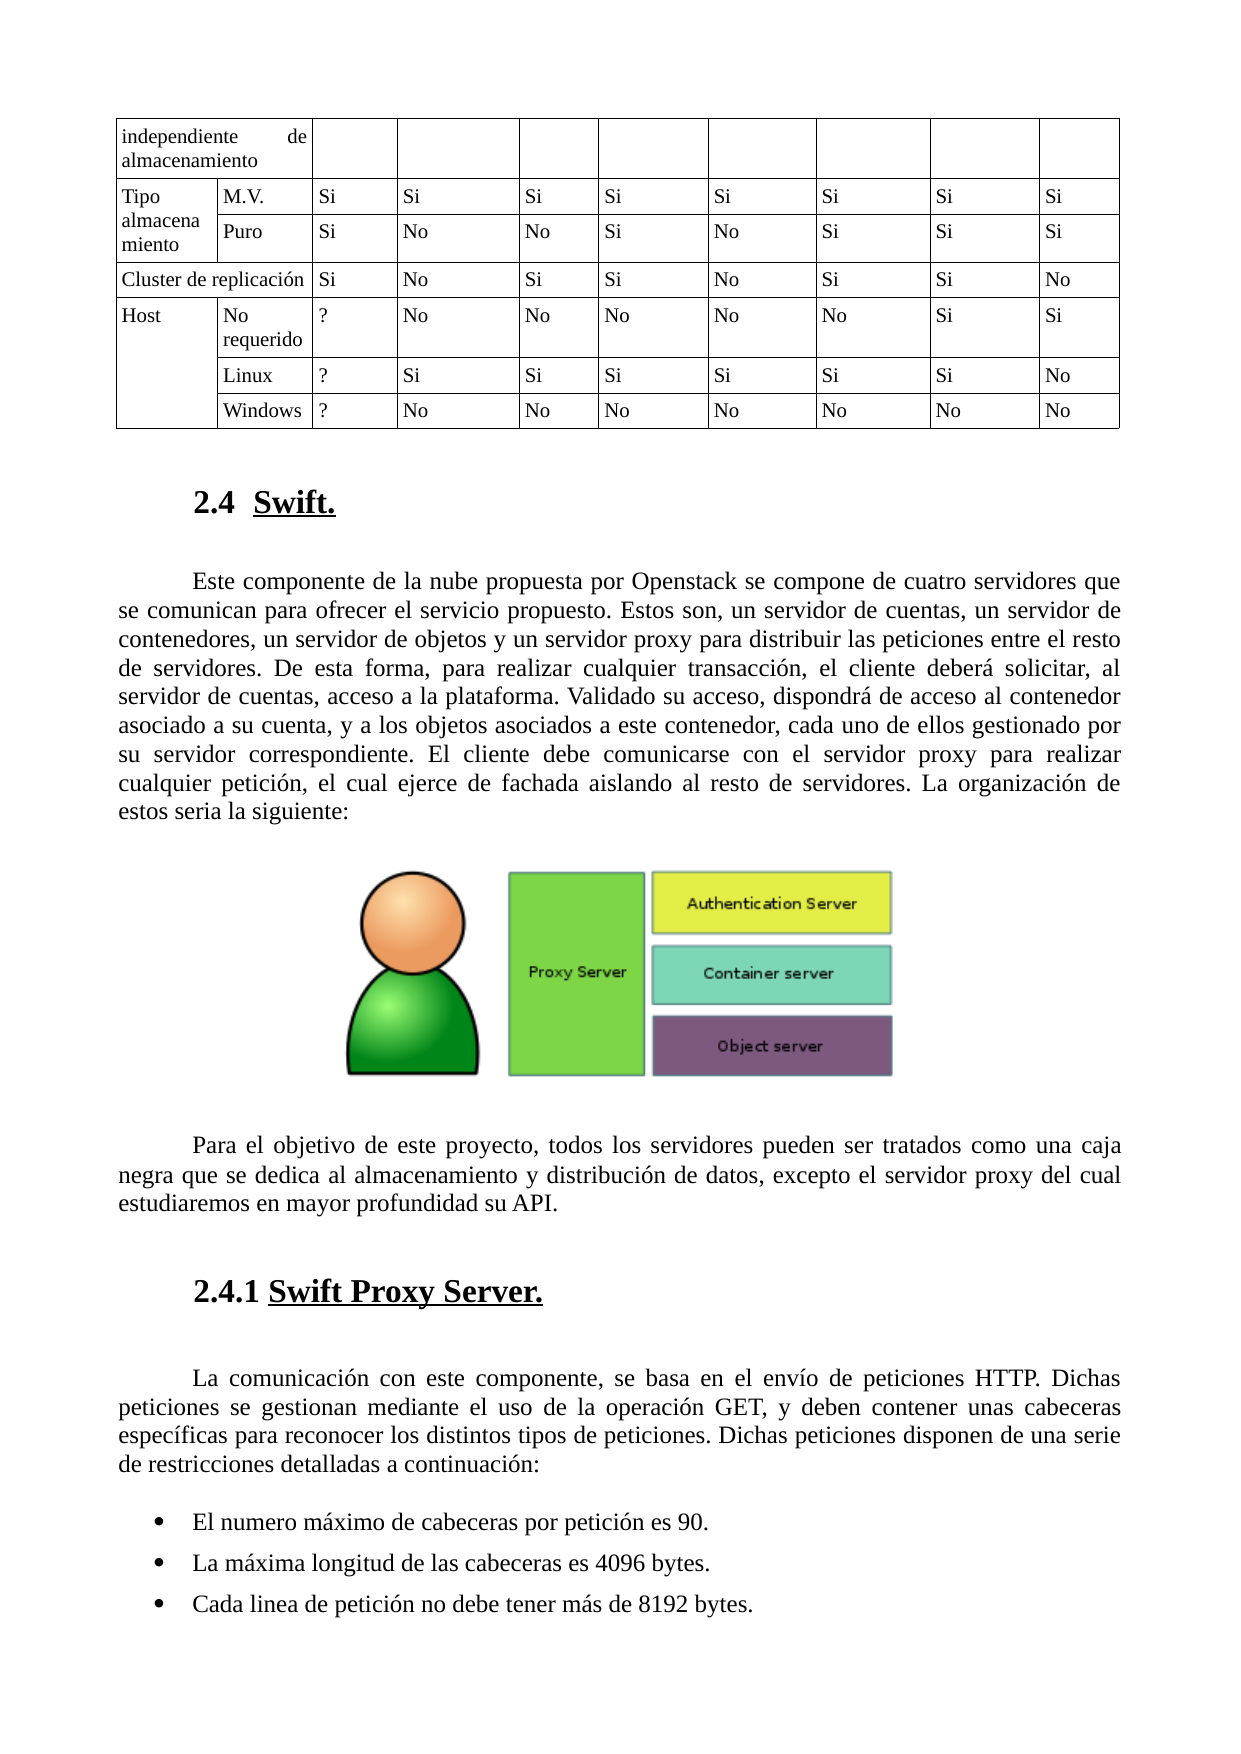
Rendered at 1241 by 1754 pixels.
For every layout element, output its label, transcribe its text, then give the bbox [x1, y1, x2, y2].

table_cell No [709, 298, 816, 357]
table_cell Si [520, 179, 598, 213]
table_cell Tipo almacenamiento [117, 179, 217, 262]
table_cell Host [117, 298, 217, 428]
table_cell Si [1040, 215, 1119, 262]
table_cell No [817, 298, 930, 357]
table_cell No [398, 394, 519, 428]
text Para el objetivo de este proyecto, todos los servidores pueden ser tratados como una caja negra que se dedica al almacenamiento y distribución de datos, excepto el servidor proxy del cual estudiaremos en mayor profundidad su API. [118, 1092, 1122, 1217]
table_cell Cluster de replicación [117, 263, 312, 297]
table_cell No [398, 215, 519, 262]
table_cell Windows [218, 394, 312, 428]
table_cell Si [599, 263, 708, 297]
table_cell Linux [218, 358, 312, 392]
subtitle Swift. [193, 482, 1122, 520]
table_cell [599, 119, 708, 178]
table_cell No [709, 215, 816, 262]
table_cell No requerido [218, 298, 312, 357]
table_cell Puro [218, 215, 312, 262]
list La máxima longitud de las cabeceras es 4096 bytes. [154, 1548, 1122, 1577]
table_cell No [931, 394, 1039, 428]
table_cell Si [931, 263, 1039, 297]
table_cell Si [398, 358, 519, 392]
table_cell No [817, 394, 930, 428]
table_cell Si [1040, 298, 1119, 357]
table_cell [709, 119, 816, 178]
table_cell [398, 119, 519, 178]
table_cell Si [709, 358, 816, 392]
table_cell Si [398, 179, 519, 213]
table_cell Si [599, 179, 708, 213]
table_cell No [709, 394, 816, 428]
table_cell [1040, 119, 1119, 178]
table_cell independiente de almacenamiento [117, 119, 312, 178]
table_cell [313, 119, 397, 178]
table_cell No [520, 298, 598, 357]
subtitle Swift Proxy Server. [193, 1271, 1122, 1309]
table_cell Si [931, 298, 1039, 357]
table_cell Si [313, 215, 397, 262]
table_cell Si [931, 215, 1039, 262]
list Cada linea de petición no debe tener más de 8192 bytes. [154, 1589, 1122, 1618]
picture [331, 855, 909, 1092]
text La comunicación con este componente, se basa en el envío de peticiones HTTP. Dichas peticiones se gestionan mediante el uso de la operación GET, y deben contener unas cabeceras específicas para reconocer los distintos tipos de peticiones. Dichas peticiones disponen de una serie de restricciones detalladas a continuación: [118, 1363, 1122, 1478]
table_cell Si [313, 263, 397, 297]
table_cell Si [817, 179, 930, 213]
table_cell No [1040, 394, 1119, 428]
table_cell No [520, 215, 598, 262]
table_cell Si [931, 179, 1039, 213]
table_cell Si [817, 215, 930, 262]
table_cell No [1040, 358, 1119, 392]
table_cell No [520, 394, 598, 428]
table_cell Si [709, 179, 816, 213]
table_cell Si [817, 358, 930, 392]
table_cell No [398, 298, 519, 357]
table_cell Si [1040, 179, 1119, 213]
table_cell No [599, 298, 708, 357]
table_cell No [599, 394, 708, 428]
table_cell Si [817, 263, 930, 297]
table_cell No [398, 263, 519, 297]
table_cell Si [931, 358, 1039, 392]
table_cell Si [599, 215, 708, 262]
table_cell Si [599, 358, 708, 392]
table_cell [520, 119, 598, 178]
table_cell [817, 119, 930, 178]
table_cell ? [313, 358, 397, 392]
table_cell ? [313, 298, 397, 357]
table_cell No [1040, 263, 1119, 297]
text Este componente de la nube propuesta por Openstack se compone de cuatro servidores que se comunican para ofrecer el servicio propuesto. Estos son, un servidor de cuentas, un servidor de contenedores, un servidor de objetos y un servidor proxy para distribuir las peticiones entre el resto de servidores. De esta forma, para realizar cualquier transacción, el cliente deberá solicitar, al servidor de cuentas, acceso a la plataforma. Validado su acceso, dispondrá de acceso al contenedor asociado a su cuenta, y a los objetos asociados a este contenedor, cada uno de ellos gestionado por su servidor correspondiente. El cliente debe comunicarse con el servidor proxy para realizar cualquier petición, el cual ejerce de fachada aislando al resto de servidores. La organización de estos seria la siguiente: [118, 566, 1122, 825]
table_cell No [709, 263, 816, 297]
table_cell Si [313, 179, 397, 213]
table_cell M.V. [218, 179, 312, 213]
table_cell Si [520, 263, 598, 297]
table_cell [931, 119, 1039, 178]
list El numero máximo de cabeceras por petición es 90. [154, 1507, 1122, 1536]
table_cell Si [520, 358, 598, 392]
table_cell ? [313, 394, 397, 428]
